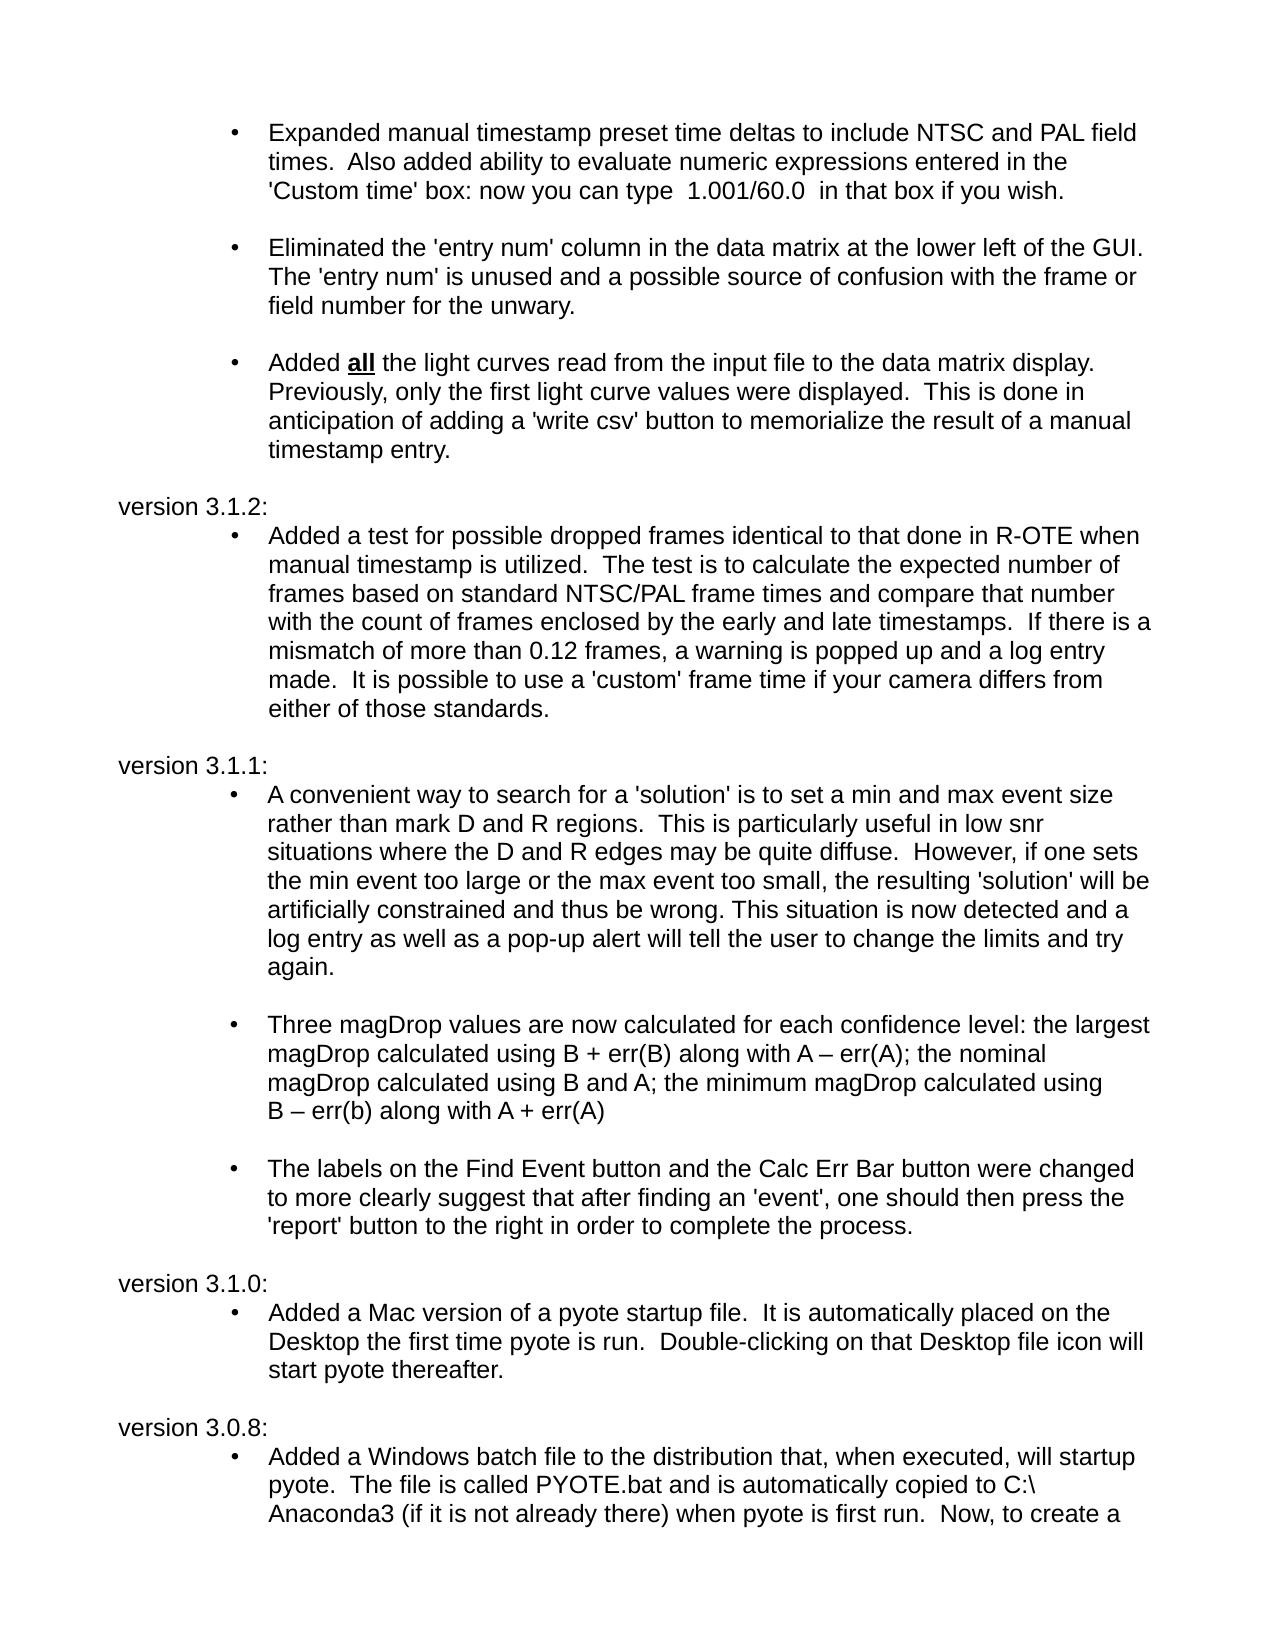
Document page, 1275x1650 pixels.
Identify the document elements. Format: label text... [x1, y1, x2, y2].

list Eliminated the 'entry num' column in the data matrix at the lower left of the GUI. The 'entry num' is unused and a possible source of confusion with the frame or field number for the unwary. [231, 233, 1157, 348]
text version 3.1.2: [118, 492, 1157, 521]
text version 3.1.0: [118, 1269, 1157, 1298]
list Added a test for possible dropped frames identical to that done in R-OTE when manual timestamp is utilized. The test is to calculate the expected number of frames based on standard NTSC/PAL frame times and compare that number with the count of frames enclosed by the early and late timestamps. If there is a mismatch of more than 0.12 frames, a warning is popped up and a log entry made. It is possible to use a 'custom' frame time if your camera differs from either of those standards. [231, 521, 1157, 751]
list Three magDrop values are now calculated for each confidence level: the largest magDrop calculated using B + err(B) along with A – err(A); the nominal magDrop calculated using B and A; the minimum magDrop calculated using B – err(b) along with A + err(A) [229, 1010, 1157, 1154]
text version 3.0.8: [118, 1413, 1157, 1441]
list Added all the light curves read from the input file to the data matrix display. Previously, only the first light curve values were displayed. This is done in anticipation of adding a 'write csv' button to memorialize the result of a manual timestamp entry. [231, 348, 1157, 492]
text version 3.1.1: [118, 751, 1157, 780]
list A convenient way to search for a 'solution' is to set a min and max event size rather than mark D and R regions. This is particularly useful in low snr situations where the D and R edges may be quite diffuse. However, if one sets the min event too large or the max event too small, the resulting 'solution' will be artificially constrained and thus be wrong. This situation is now detected and a log entry as well as a pop-up alert will tell the user to change the limits and try again. [229, 780, 1157, 1010]
list Expanded manual timestamp preset time deltas to include NTSC and PAL field times. Also added ability to evaluate numeric expressions entered in the 'Custom time' box: now you can type 1.001/60.0 in that box if you wish. [231, 118, 1157, 233]
list Added a Windows batch file to the distribution that, when executed, will startup pyote. The file is called PYOTE.bat and is automatically copied to C:\Anaconda3 (if it is not already there) when pyote is first run. Now, to create a [231, 1441, 1157, 1528]
list Added a Mac version of a pyote startup file. It is automatically placed on the Desktop the first time pyote is run. Double-clicking on that Desktop file icon will start pyote thereafter. [231, 1298, 1157, 1413]
list The labels on the Find Event button and the Calc Err Bar button were changed to more clearly suggest that after finding an 'event', one should then press the 'report' button to the right in order to complete the process. [229, 1154, 1157, 1269]
